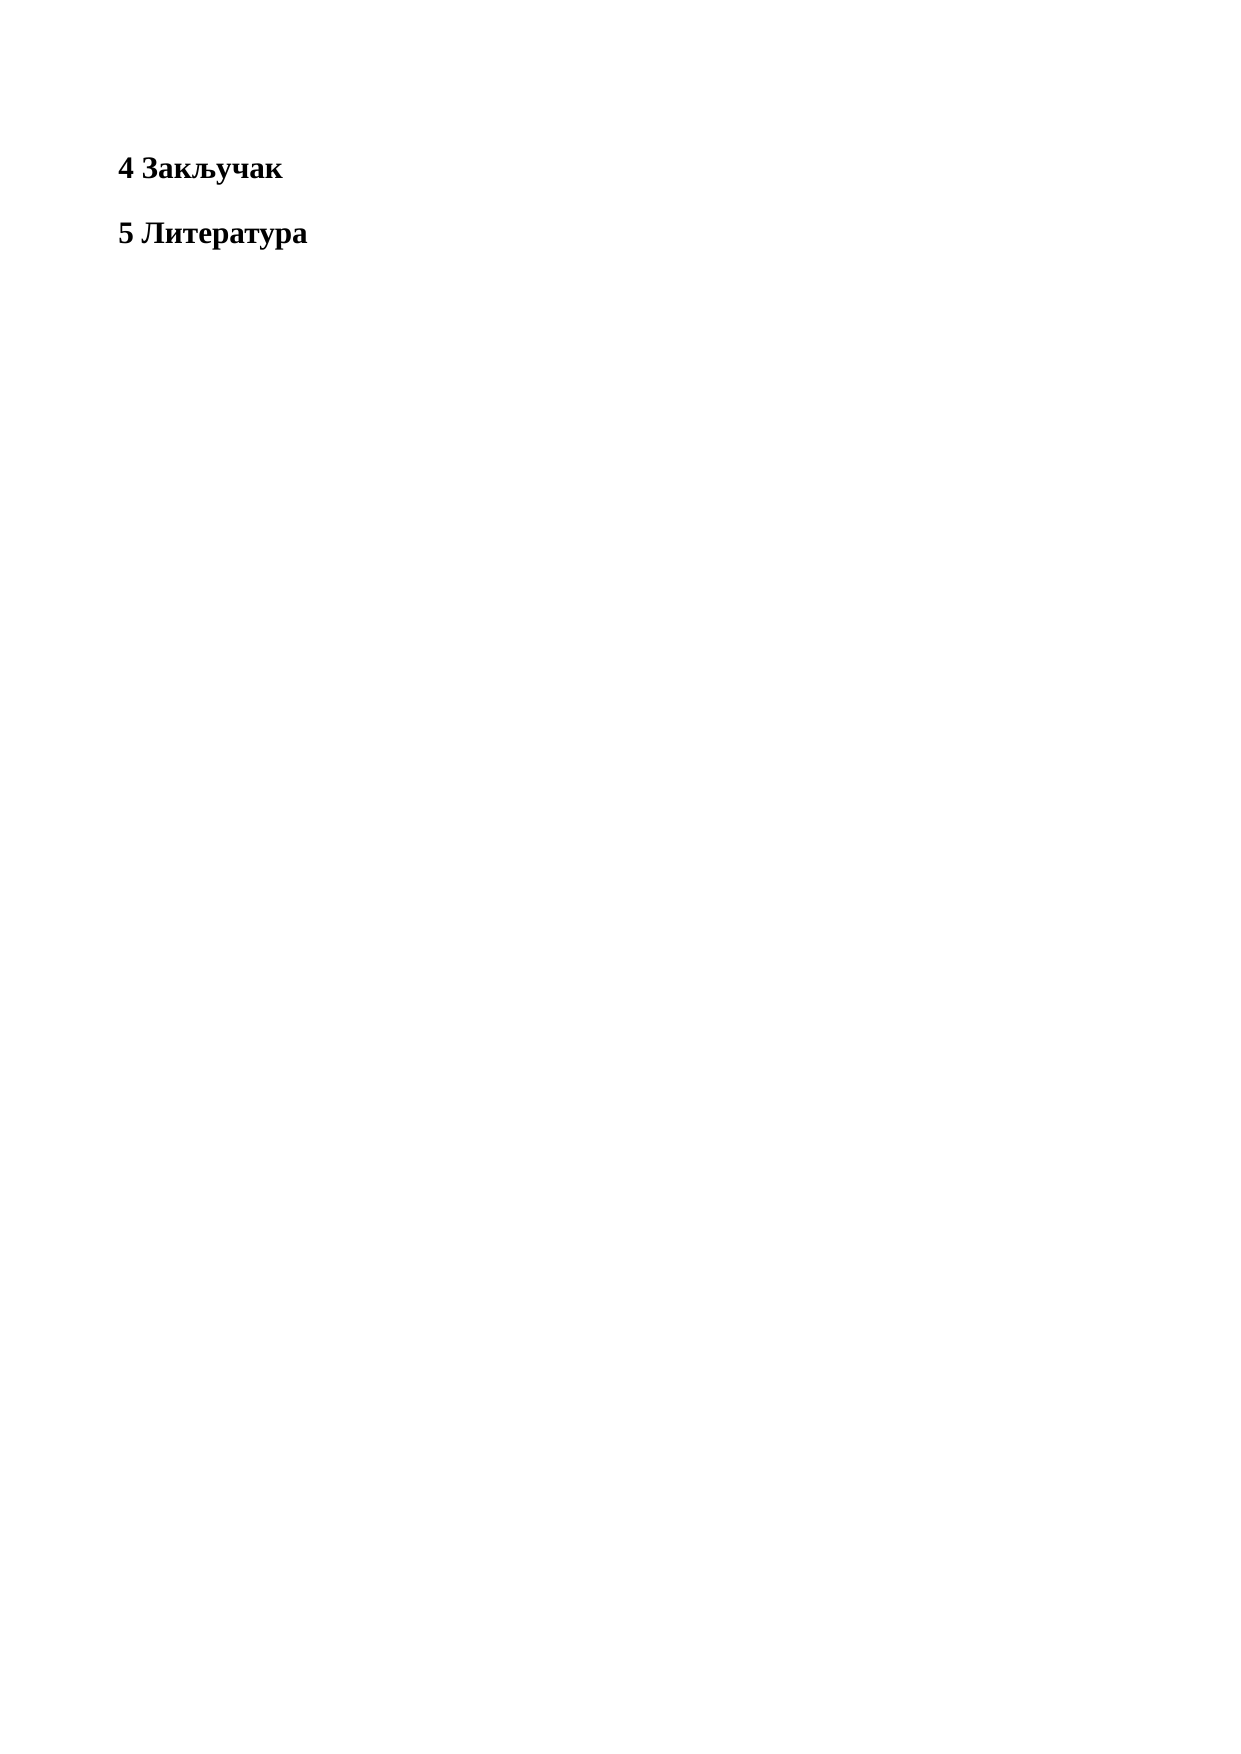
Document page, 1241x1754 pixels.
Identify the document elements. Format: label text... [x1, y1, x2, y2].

text 5 Литература [118, 214, 1122, 250]
text 4 Закључак [118, 149, 1122, 185]
